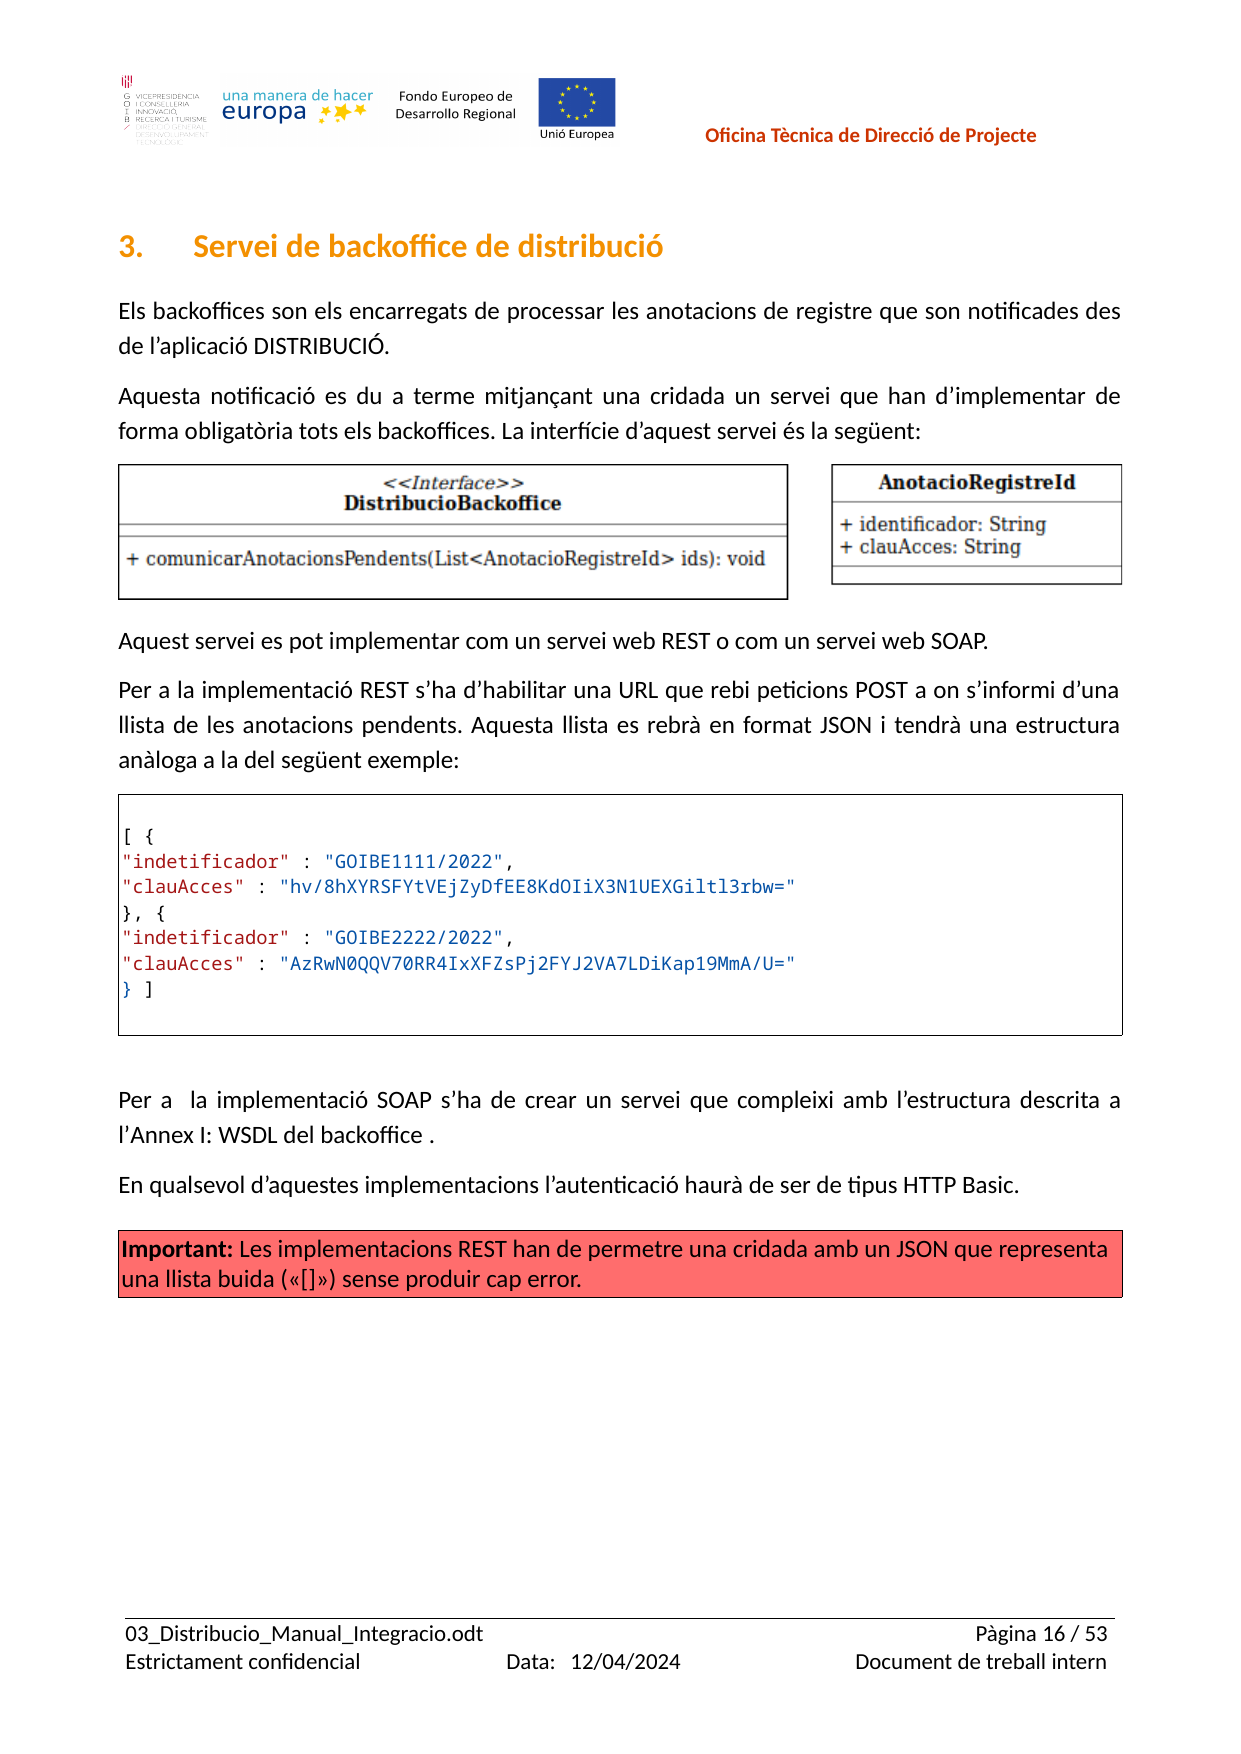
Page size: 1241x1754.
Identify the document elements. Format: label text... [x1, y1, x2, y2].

text [ { [119, 819, 1122, 845]
picture [118, 464, 1123, 600]
text Per a la implementació REST s’ha d’habilitar una URL que rebi peticions POST a on s’informi d’una llista de les anotacions pendents. Aquesta llista es rebrà en format JSON i tendrà una estructura anàloga a la del següent exemple: [118, 674, 1122, 775]
picture [118, 73, 213, 147]
subtitle Servei de backoffice de distribució [118, 225, 1122, 266]
text Important: Les implementacions REST han de permetre una cridada amb un JSON que representa una llista buida («[]») sense produir cap error. [119, 1231, 1122, 1297]
text Per a la implementació SOAP s’ha de crear un servei que compleixi amb l’estructura descrita a l’Annex I: WSDL del backoffice . [118, 1084, 1122, 1150]
text }, { [119, 896, 1122, 922]
text Aquest servei es pot implementar com un servei web REST o com un servei web SOAP. [118, 625, 1122, 655]
text Els backoffices son els encarregats de processar les anotacions de registre que son notificades des de l’aplicació DISTRIBUCIÓ. [118, 295, 1122, 361]
text "indetificador" : "GOIBE2222/2022", [119, 922, 1122, 947]
text "indetificador" : "GOIBE1111/2022", [119, 845, 1122, 871]
text Aquesta notificació es du a terme mitjançant una cridada un servei que han d’implementar de forma obligatòria tots els backoffices. La interfície d’aquest servei és la següent: [118, 380, 1122, 445]
text } ] [119, 973, 1122, 1001]
text En qualsevol d’aquestes implementacions l’autenticació haurà de ser de tipus HTTP Basic. [118, 1169, 1122, 1199]
text "clauAcces" : "AzRwN0QQV70RR4IxXFZsPj2FYJ2VA7LDiKap19MmA/U=" [119, 947, 1122, 973]
text "clauAcces" : "hv/8hXYRSFYtVEjZyDfEE8KdOIiX3N1UEXGiltl3rbw=" [119, 871, 1122, 896]
picture [219, 73, 621, 147]
